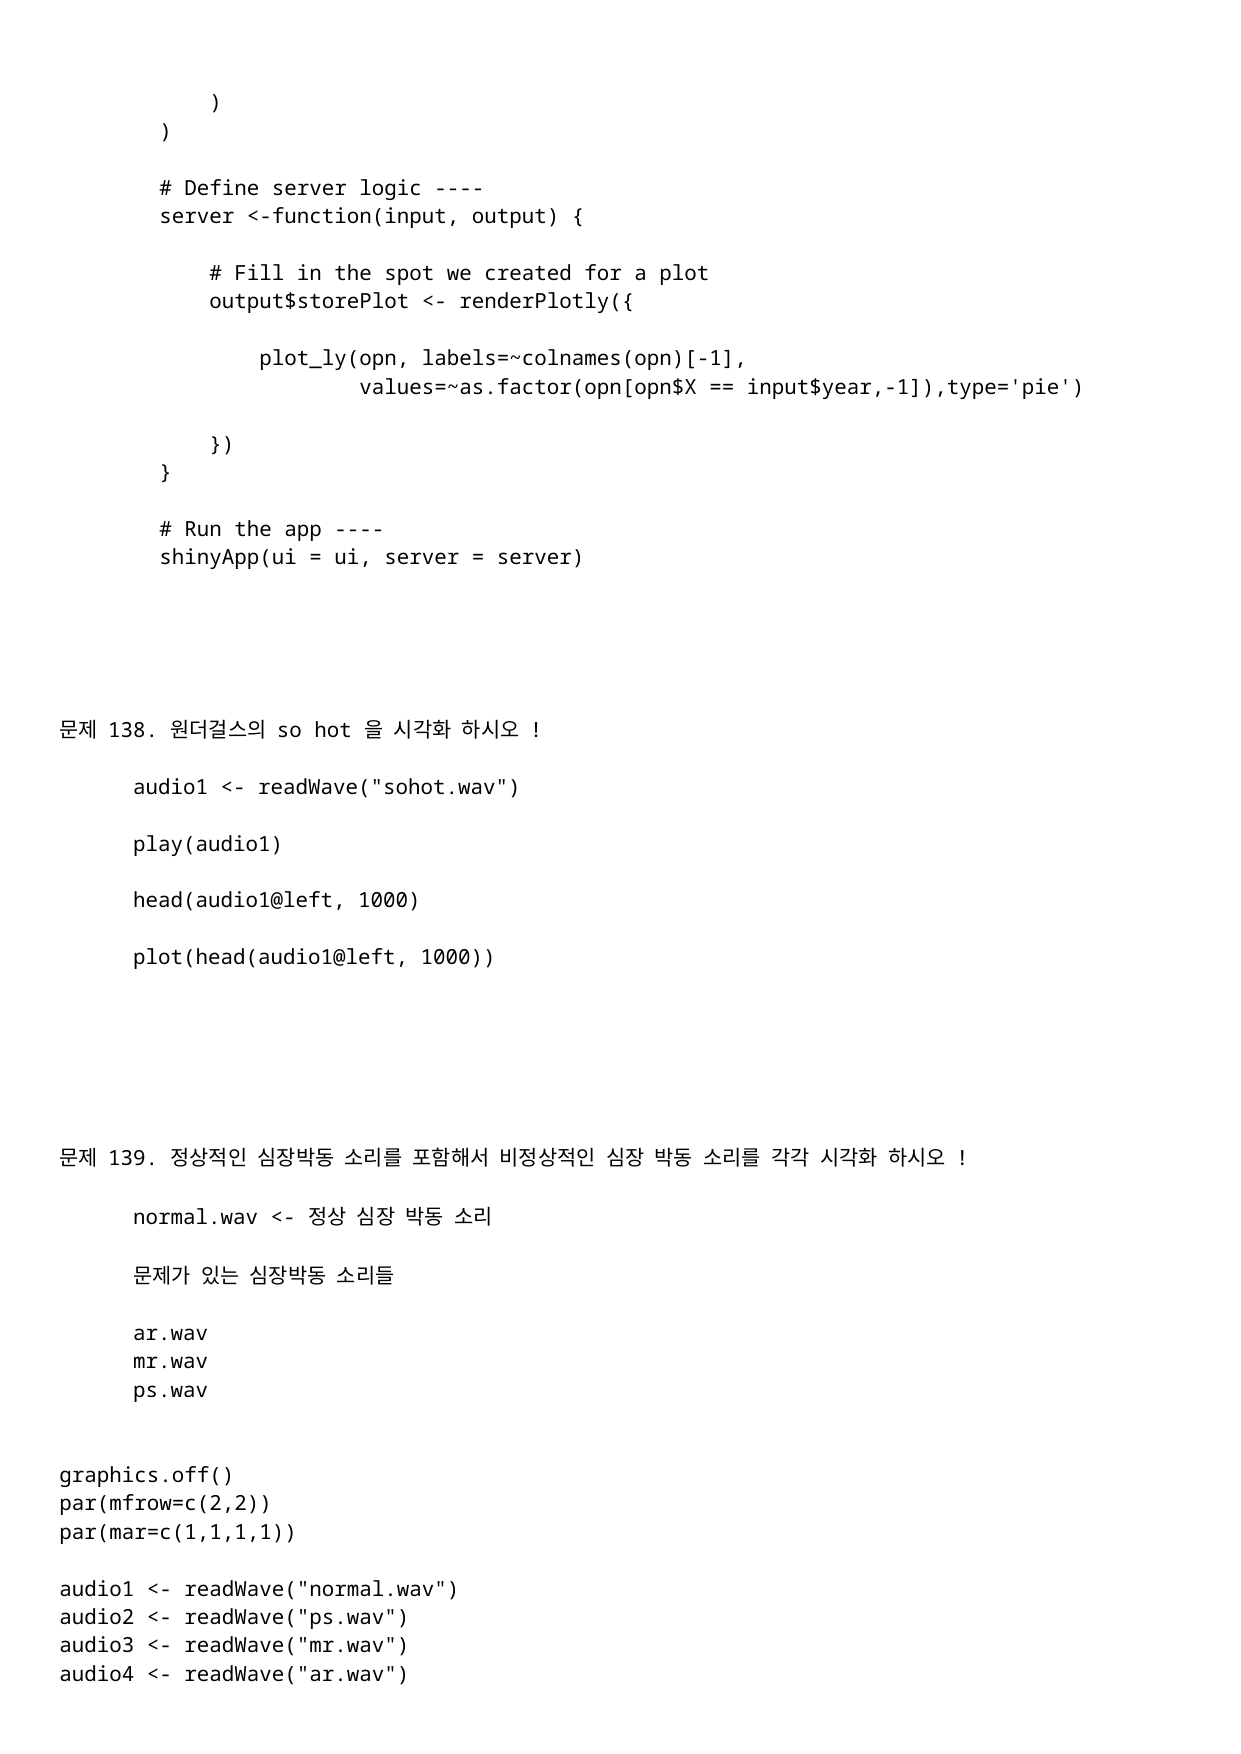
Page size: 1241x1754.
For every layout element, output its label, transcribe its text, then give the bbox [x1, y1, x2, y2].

text par(mar=c(1,1,1,1)) [59, 1517, 1181, 1545]
text shinyApp(ui = ui, server = server) [59, 542, 1181, 571]
text 문제 139. 정상적인 심장박동 소리를 포함해서 비정상적인 심장 박동 소리를 각각 시각화 하시오 ! [59, 1142, 1181, 1172]
text audio4 <- readWave("ar.wav") [59, 1659, 1181, 1687]
text graphics.off() [59, 1460, 1181, 1488]
text # Define server logic ---- [59, 173, 1181, 201]
text audio3 <- readWave("mr.wav") [59, 1631, 1181, 1659]
text play(audio1) [59, 829, 1181, 857]
text ar.wav [59, 1318, 1181, 1346]
text ) [59, 87, 1181, 116]
text # Fill in the spot we created for a plot [59, 258, 1181, 287]
text } [59, 457, 1181, 486]
text par(mfrow=c(2,2)) [59, 1488, 1181, 1517]
text audio1 <- readWave("sohot.wav") [59, 772, 1181, 800]
text # Run the app ---- [59, 514, 1181, 542]
text plot(head(audio1@left, 1000)) [59, 942, 1181, 971]
text mr.wav [59, 1346, 1181, 1375]
text ps.wav [59, 1375, 1181, 1403]
text audio1 <- readWave("normal.wav") [59, 1574, 1181, 1602]
text audio2 <- readWave("ps.wav") [59, 1602, 1181, 1631]
text 문제가 있는 심장박동 소리들 [59, 1259, 1181, 1289]
text ) [59, 116, 1181, 144]
text head(audio1@left, 1000) [59, 886, 1181, 914]
text }) [59, 429, 1181, 457]
text plot_ly(opn, labels=~colnames(opn)[-1], [59, 343, 1181, 372]
text normal.wav <- 정상 심장 박동 소리 [59, 1200, 1181, 1231]
text values=~as.factor(opn[opn$X == input$year,-1]),type='pie') [59, 372, 1181, 400]
text server <-function(input, output) { [59, 201, 1181, 230]
text output$storePlot <- renderPlotly({ [59, 287, 1181, 315]
text 문제 138. 원더걸스의 so hot 을 시각화 하시오 ! [59, 713, 1181, 743]
